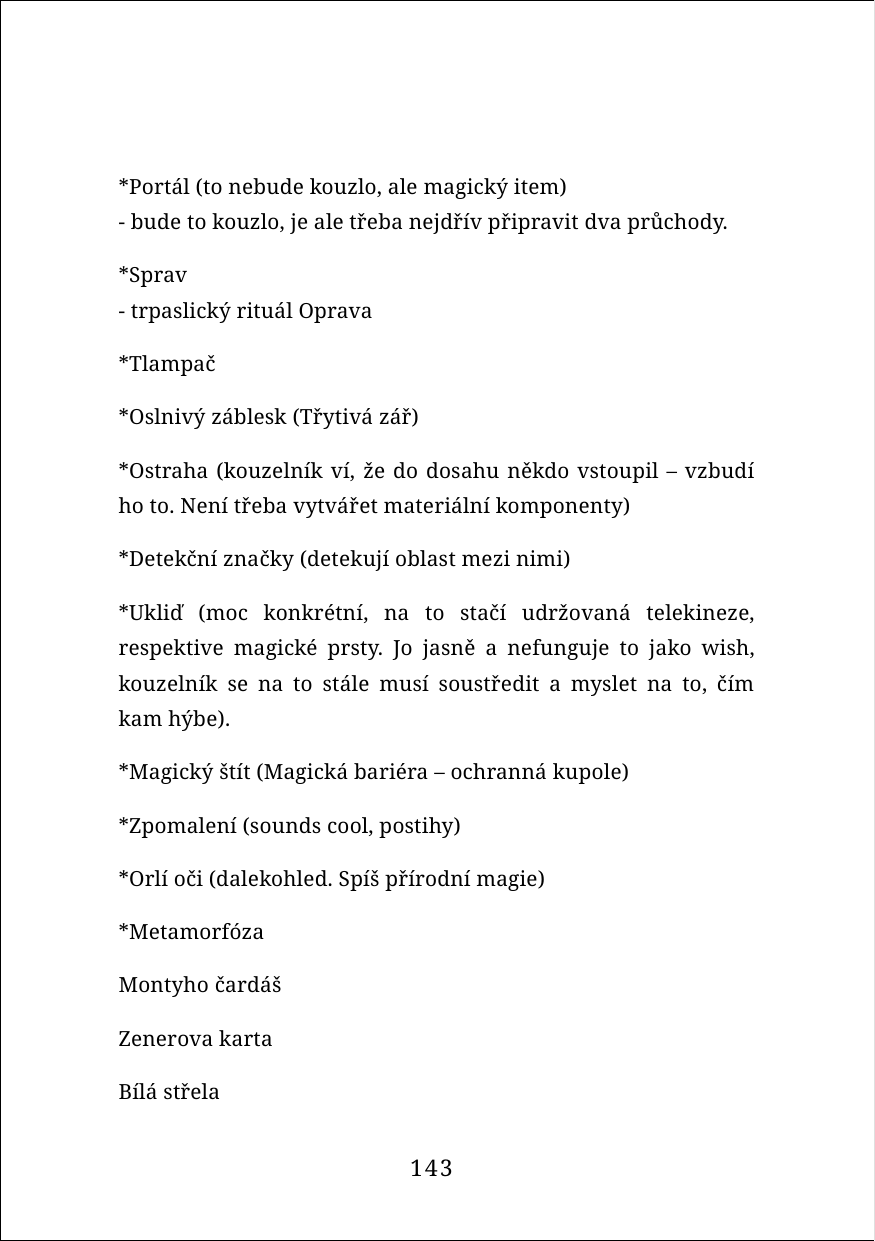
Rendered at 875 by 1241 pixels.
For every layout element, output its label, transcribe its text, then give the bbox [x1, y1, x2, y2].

text *Detekční značky (detekují oblast mezi nimi) [118, 544, 756, 573]
text *Sprav - trpaslický rituál Oprava [118, 261, 756, 324]
text *Portál (to nebude kouzlo, ale magický item) - bude to kouzlo, je ale třeba nejdřív připravit dva průchody. [118, 172, 756, 236]
text *Zpomalení (sounds cool, postihy) [118, 811, 756, 839]
text Montyho čardáš [118, 970, 756, 999]
text Bílá střela [118, 1077, 756, 1105]
text *Ukliď (moc konkrétní, na to stačí udržovaná telekineze, respektive magické prsty. Jo jasně a nefunguje to jako wish, kouzelník se na to stále musí soustředit a myslet na to, čím kam hýbe). [118, 598, 756, 733]
text *Magický štít (Magická bariéra – ochranná kupole) [118, 757, 756, 786]
text *Metamorfóza [118, 917, 756, 946]
text *Ostraha (kouzelník ví, že do dosahu někdo vstoupil – vzbudí ho to. Není třeba vytvářet materiální komponenty) [118, 456, 756, 520]
text *Tlampač [118, 349, 756, 378]
text Zenerova karta [118, 1024, 756, 1052]
text *Orlí oči (dalekohled. Spíš přírodní magie) [118, 864, 756, 892]
text *Oslnivý záblesk (Třytivá zář) [118, 402, 756, 431]
